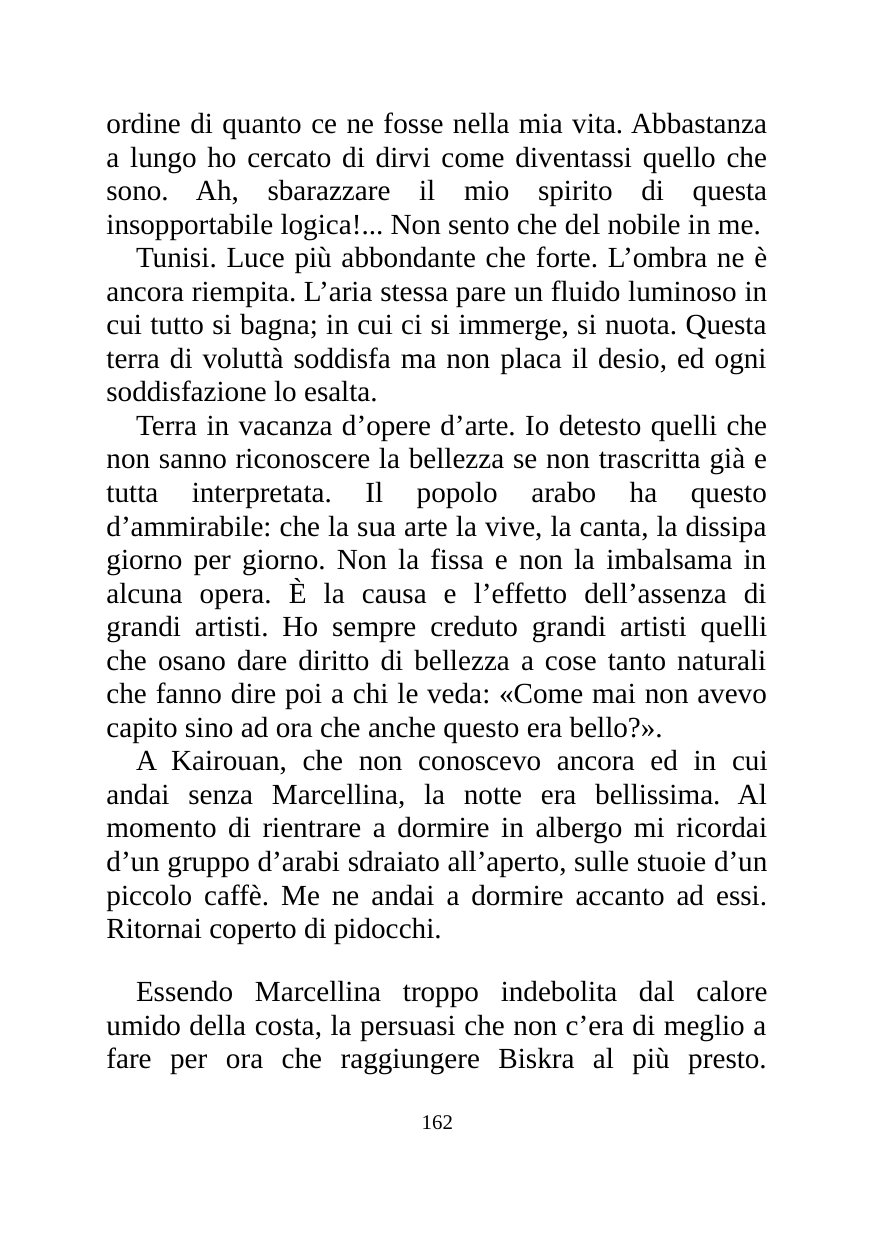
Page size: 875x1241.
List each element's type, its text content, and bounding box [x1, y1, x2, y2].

text Terra in vacanza d’opere d’arte. Io detesto quelli che non sanno riconoscere la bellezza se non trascritta già e tutta interpretata. Il popolo arabo ha questo d’ammirabile: che la sua arte la vive, la canta, la dissipa giorno per giorno. Non la fissa e non la imbalsama in alcuna opera. È la causa e l’effetto dell’assenza di grandi artisti. Ho sempre creduto grandi artisti quelli che osano dare diritto di bellezza a cose tanto naturali che fanno dire poi a chi le veda: «Come mai non avevo capito sino ad ora che anche questo era bello?». [106, 408, 768, 743]
text Essendo Marcellina troppo indebolita dal calore umido della costa, la persuasi che non c’era di meglio a fare per ora che raggiungere Biskra al più presto. [106, 974, 768, 1075]
text Tunisi. Luce più abbondante che forte. L’ombra ne è ancora riempita. L’aria stessa pare un fluido luminoso in cui tutto si bagna; in cui ci si immerge, si nuota. Questa terra di voluttà soddisfa ma non placa il desio, ed ogni soddisfazione lo esalta. [106, 240, 768, 408]
text A Kairouan, che non conoscevo ancora ed in cui andai senza Marcellina, la notte era bellissima. Al momento di rientrare a dormire in albergo mi ricordai d’un gruppo d’arabi sdraiato all’aperto, sulle stuoie d’un piccolo caffè. Me ne andai a dormire accanto ad essi. Ritornai coperto di pidocchi. [106, 743, 768, 945]
text ordine di quanto ce ne fosse nella mia vita. Abbastanza a lungo ho cercato di dirvi come diventassi quello che sono. Ah, sbarazzare il mio spirito di questa insopportabile logica!... Non sento che del nobile in me. [106, 106, 768, 240]
